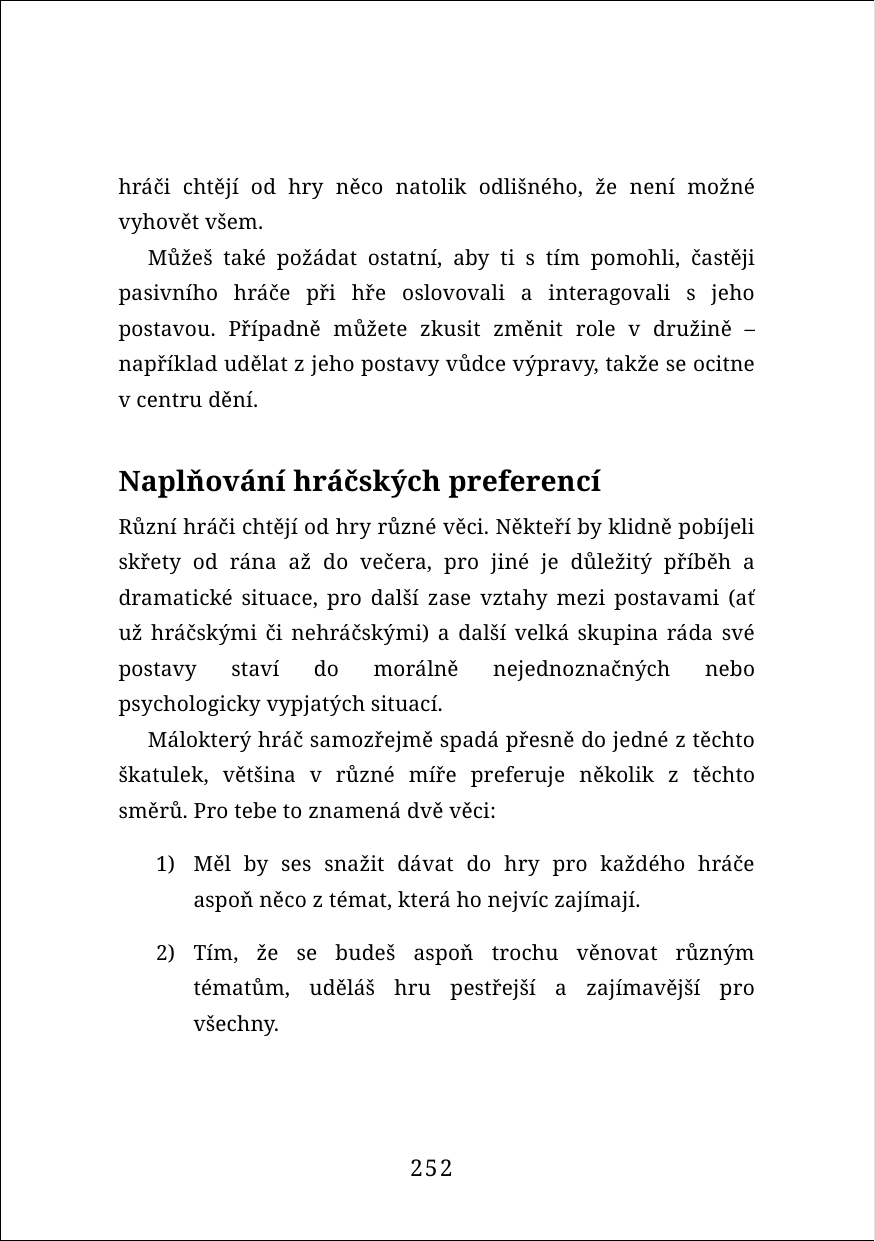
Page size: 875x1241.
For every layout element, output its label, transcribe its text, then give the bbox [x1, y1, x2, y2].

subtitle Naplňování hráčských preferencí [118, 462, 756, 500]
list Tím, že se budeš aspoň trochu věnovat různým tématům, uděláš hru pestřejší a zajímavější pro všechny. [156, 938, 756, 1037]
list Měl by ses snažit dávat do hry pro každého hráče aspoň něco z témat, která ho nejvíc zajímají. [156, 849, 756, 913]
text hráči chtějí od hry něco natolik odlišného, že není možné vyhovět všem. Můžeš také požádat ostatní, aby ti s tím pomohli, častěji pasivního hráče při hře oslovovali a interagovali s jeho postavou. Případně můžete zkusit změnit role v družině – například udělat z jeho postavy vůdce výpravy, takže se ocitne v centru dění. [118, 172, 756, 413]
text Různí hráči chtějí od hry různé věci. Někteří by klidně pobíjeli skřety od rána až do večera, pro jiné je důležitý příběh a dramatické situace, pro další zase vztahy mezi postavami (ať už hráčskými či nehráčskými) a další velká skupina ráda své postavy staví do morálně nejednoznačných nebo psychologicky vypjatých situací. Málokterý hráč samozřejmě spadá přesně do jedné z těchto škatulek, většina v různé míře preferuje několik z těchto směrů. Pro tebe to znamená dvě věci: [118, 512, 756, 824]
